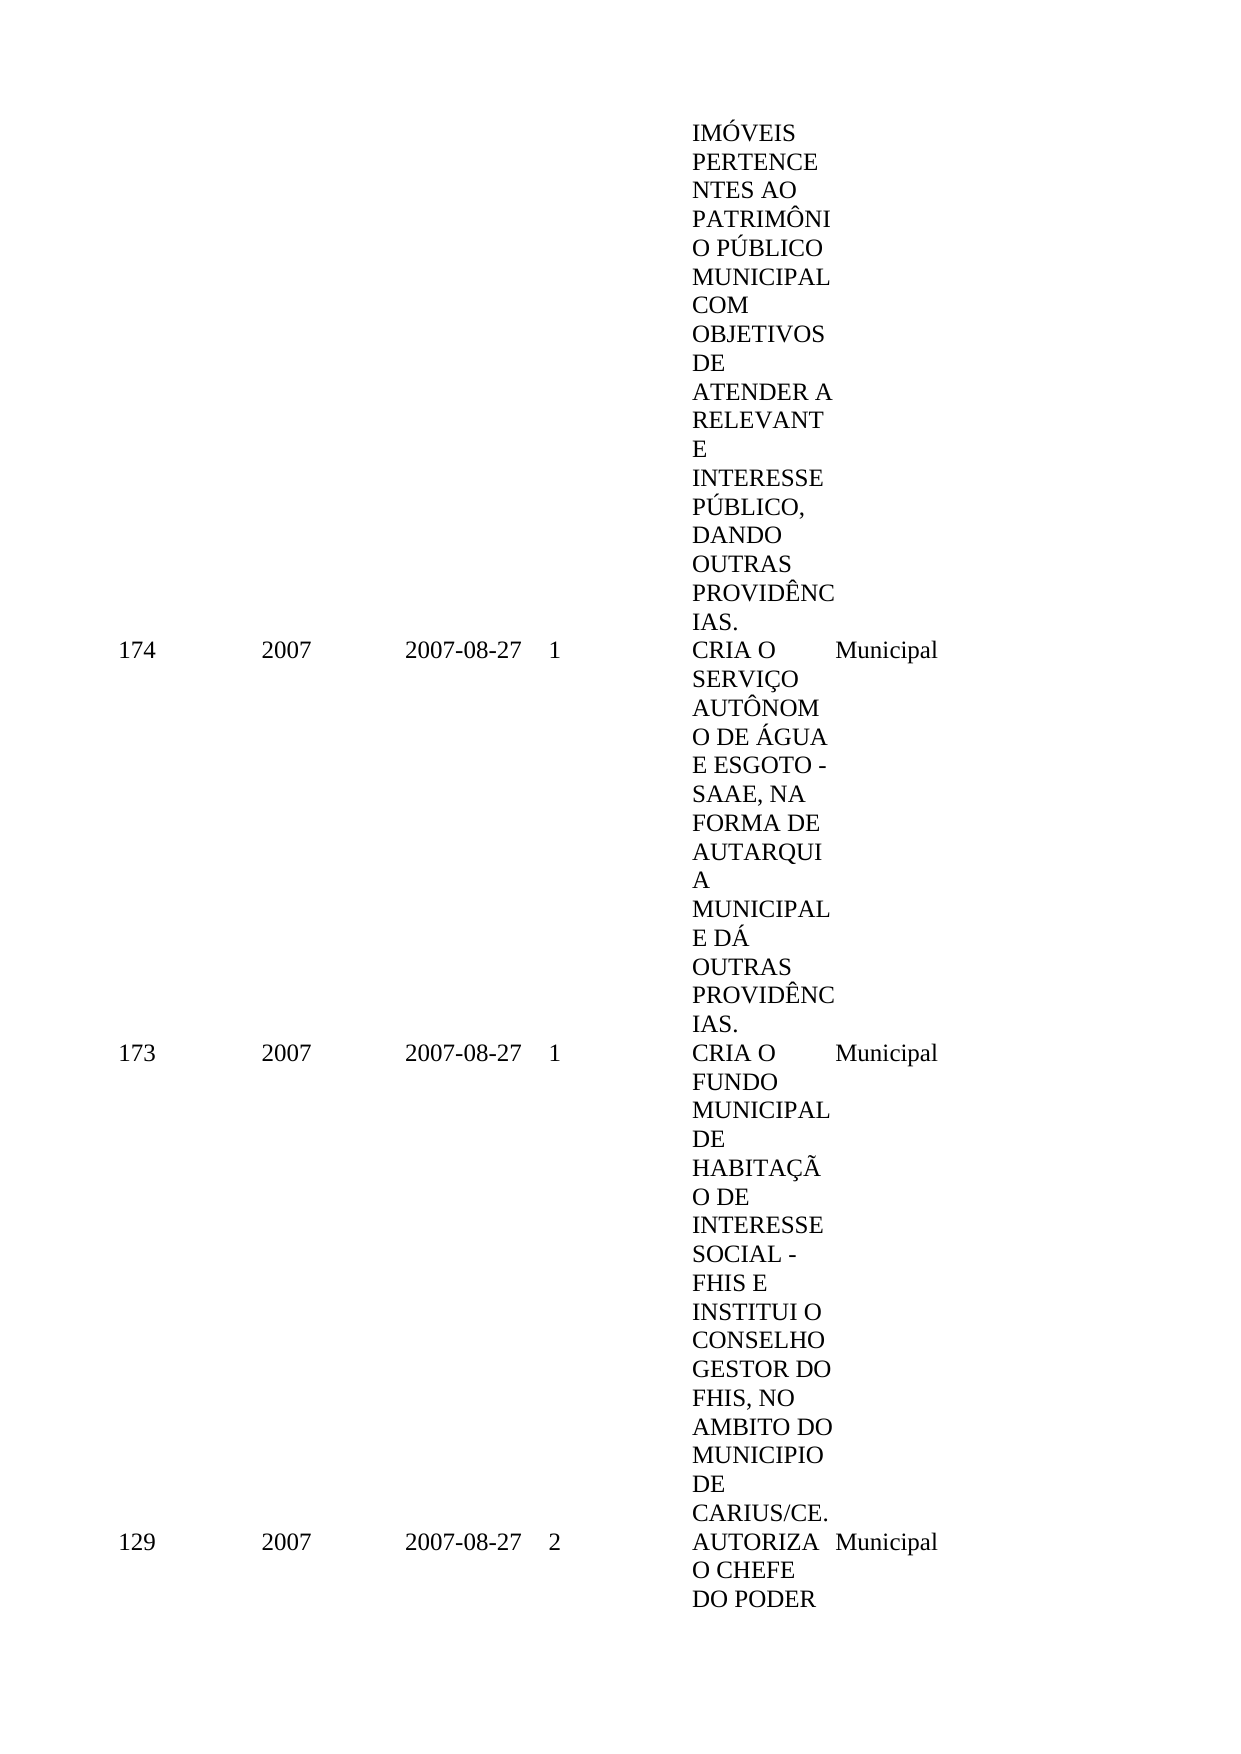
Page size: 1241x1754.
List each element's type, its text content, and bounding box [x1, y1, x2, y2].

table_cell 1 [548, 1038, 692, 1527]
table_cell 2 [548, 1527, 692, 1613]
table_cell [835, 118, 979, 636]
table_cell AUTORIZA O CHEFE DO PODER [692, 1527, 835, 1613]
table_cell 2007 [261, 636, 405, 1038]
table_cell 2007-08-27 [405, 1038, 548, 1527]
table_cell 2007-08-27 [405, 1527, 548, 1613]
table_cell [548, 118, 692, 636]
table_cell CRIA O SERVIÇO AUTÔNOMO DE ÁGUA E ESGOTO - SAAE, NA FORMA DE AUTARQUIA MUNICIPAL E DÁ OUTRAS PROVIDÊNCIAS. [692, 636, 835, 1038]
table_cell [979, 1038, 1122, 1527]
table_cell 1 [548, 636, 692, 1038]
table_cell [979, 1527, 1122, 1613]
table_cell 173 [118, 1038, 261, 1527]
table_cell 129 [118, 1527, 261, 1613]
table_cell IMÓVEIS PERTENCENTES AO PATRIMÔNIO PÚBLICO MUNICIPAL COM OBJETIVOS DE ATENDER A RELEVANTE INTERESSE PÚBLICO, DANDO OUTRAS PROVIDÊNCIAS. [692, 118, 835, 636]
table_cell [979, 118, 1122, 636]
table_cell [405, 118, 548, 636]
table_cell [979, 636, 1122, 1038]
table_cell 2007 [261, 1527, 405, 1613]
table_cell Municipal [835, 1038, 979, 1527]
table_cell [261, 118, 405, 636]
table_cell [118, 118, 261, 636]
table_cell CRIA O FUNDO MUNICIPAL DE HABITAÇÃO DE INTERESSE SOCIAL - FHIS E INSTITUI O CONSELHO GESTOR DO FHIS, NO AMBITO DO MUNICIPIO DE CARIUS/CE. [692, 1038, 835, 1527]
table_cell 2007 [261, 1038, 405, 1527]
table_cell Municipal [835, 1527, 979, 1613]
table_cell 2007-08-27 [405, 636, 548, 1038]
table_cell 174 [118, 636, 261, 1038]
table_cell Municipal [835, 636, 979, 1038]
